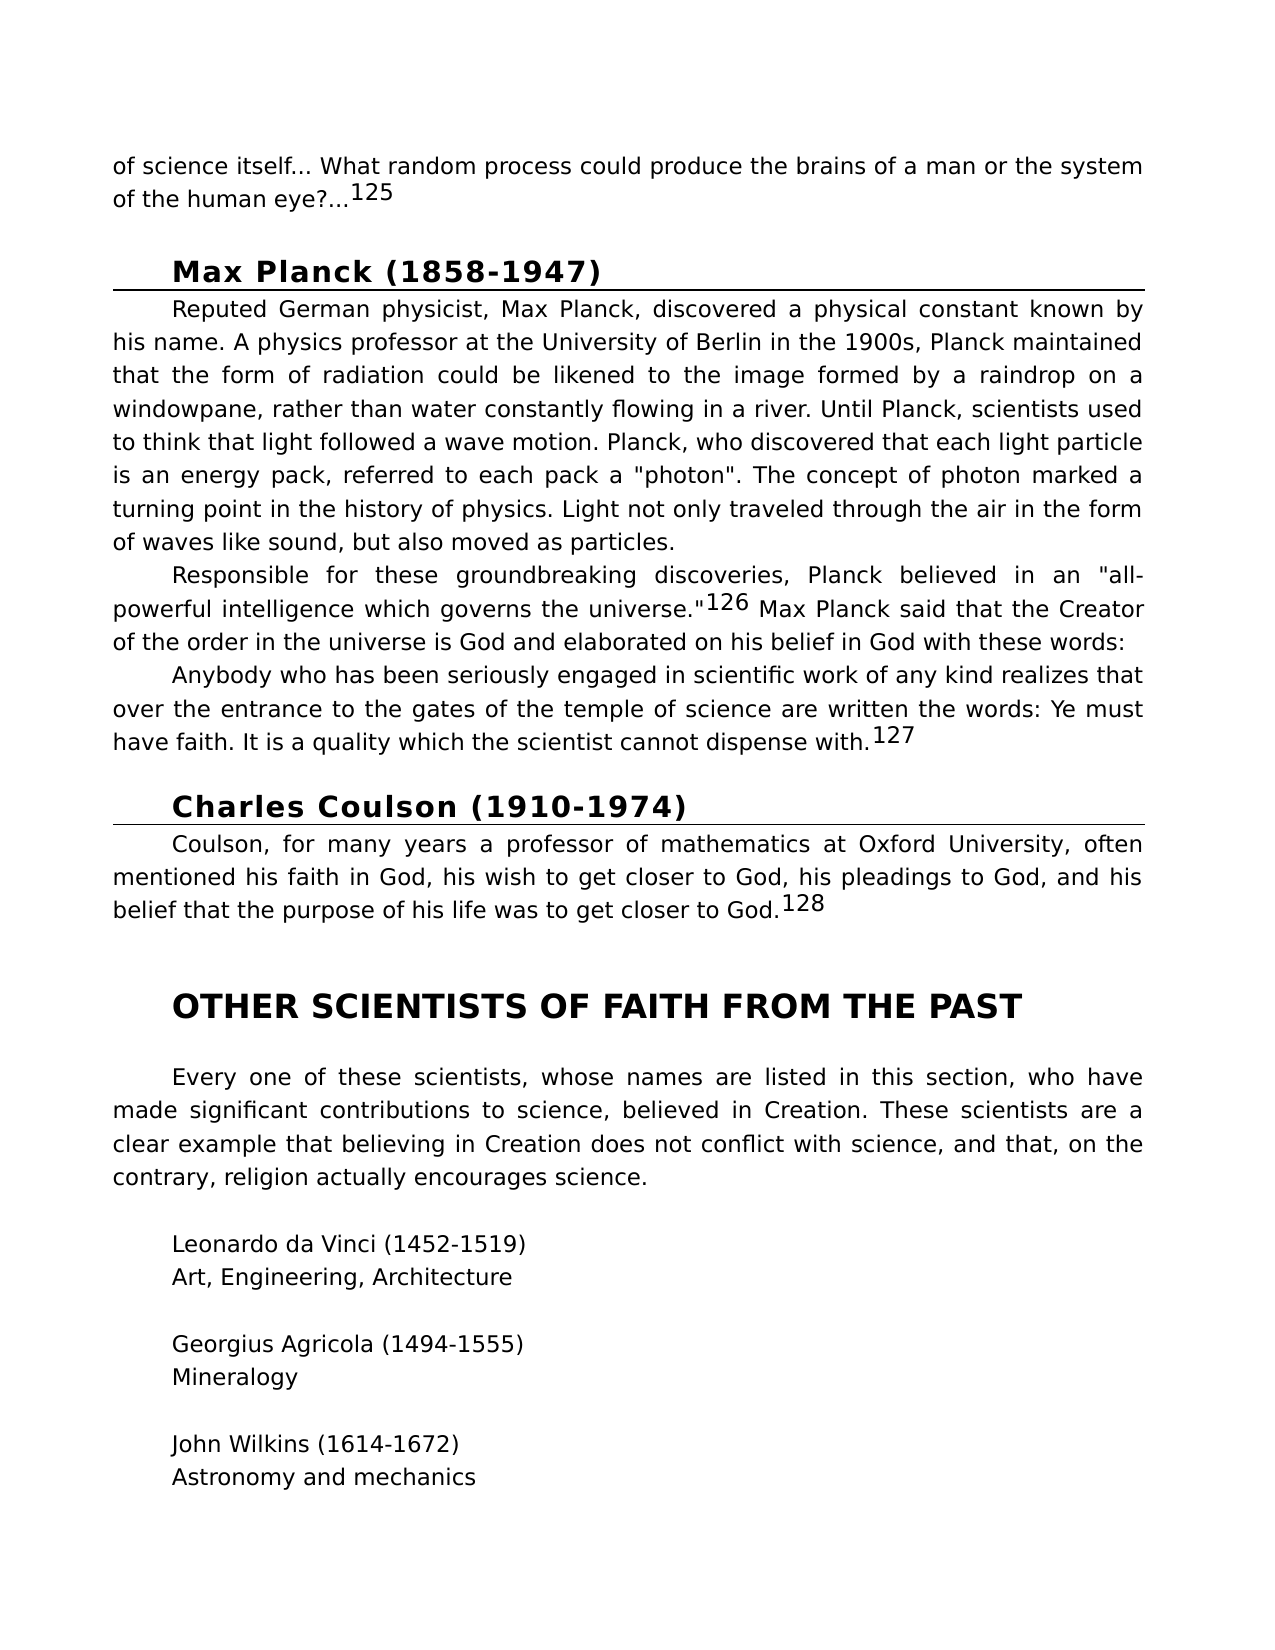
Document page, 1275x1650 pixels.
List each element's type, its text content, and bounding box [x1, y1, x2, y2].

text Georgius Agricola (1494-1555) [112, 1325, 1145, 1359]
text Max Planck (1858-1947) [112, 256, 1145, 291]
text of science itself... What random process could produce the brains of a man or the system of the human eye?...125 [112, 148, 1145, 214]
text Art, Engineering, Architecture [112, 1259, 1145, 1292]
text Leonardo da Vinci (1452-1519) [112, 1225, 1145, 1259]
text Every one of these scientists, whose names are listed in this section, who have made significant contributions to science, believed in Creation. These scientists are a clear example that believing in Creation does not conflict with science, and that, on the contrary, religion actually encourages science. [112, 1059, 1145, 1192]
text John Wilkins (1614-1672) [112, 1425, 1145, 1459]
text Coulson, for many years a professor of mathematics at Oxford University, often mentioned his faith in God, his wish to get closer to God, his pleadings to God, and his belief that the purpose of his life was to get closer to God.128 [112, 825, 1145, 925]
text Mineralogy [112, 1359, 1145, 1392]
text Astronomy and mechanics [112, 1459, 1145, 1492]
text Responsible for these groundbreaking discoveries, Planck believed in an "all-powerful intelligence which governs the universe."126 Max Planck said that the Creator of the order in the universe is God and elaborated on his belief in God with these words: [112, 557, 1145, 657]
text Charles Coulson (1910-1974) [112, 791, 1145, 825]
text Anybody who has been seriously engaged in scientific work of any kind realizes that over the entrance to the gates of the temple of science are written the words: Ye must have faith. It is a quality which the scientist cannot dispense with.127 [112, 657, 1145, 757]
text Reputed German physicist, Max Planck, discovered a physical constant known by his name. A physics professor at the University of Berlin in the 1900s, Planck maintained that the form of radiation could be likened to the image formed by a raindrop on a windowpane, rather than water constantly flowing in a river. Until Planck, scientists used to think that light followed a wave motion. Planck, who discovered that each light particle is an energy pack, referred to each pack a "photon". The concept of photon marked a turning point in the history of physics. Light not only traveled through the air in the form of waves like sound, but also moved as particles. [112, 291, 1145, 557]
text OTHER SCIENTISTS OF FAITH FROM THE PAST [112, 992, 1145, 1025]
